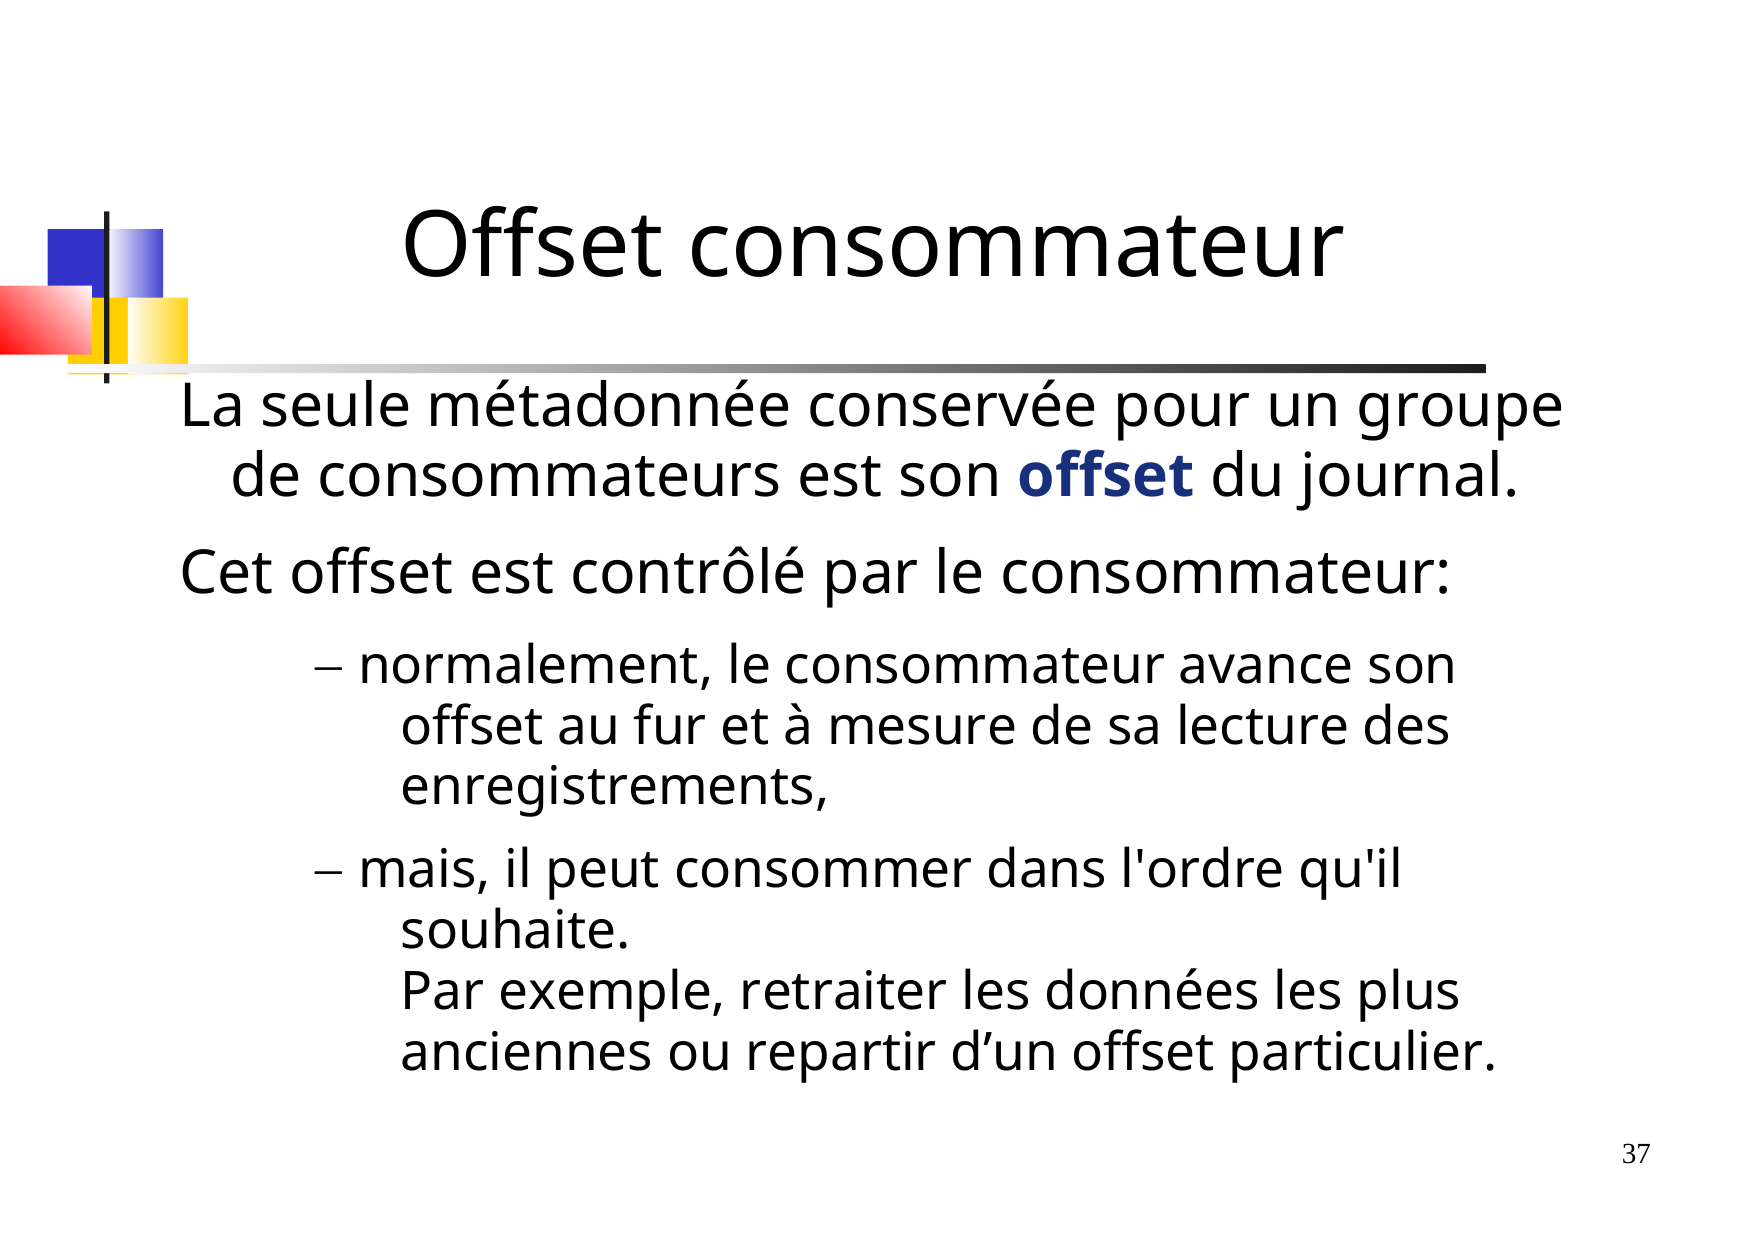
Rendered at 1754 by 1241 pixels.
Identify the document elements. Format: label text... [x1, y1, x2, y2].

title Offset consommateur [179, 139, 1567, 351]
list La seule métadonnée conservée pour un groupe de consommateurs est son offset du journal. Cet offset est contrôlé par le consommateur: normalement, le consommateur avance son offset au fur et à mesure de sa lecture des enregistrements, mais, il peut consommer dans l'ordre qu'il souhaite. Par exemple, retraiter les données les plus anciennes ou repartir d’un offset particulier. [179, 371, 1567, 1091]
